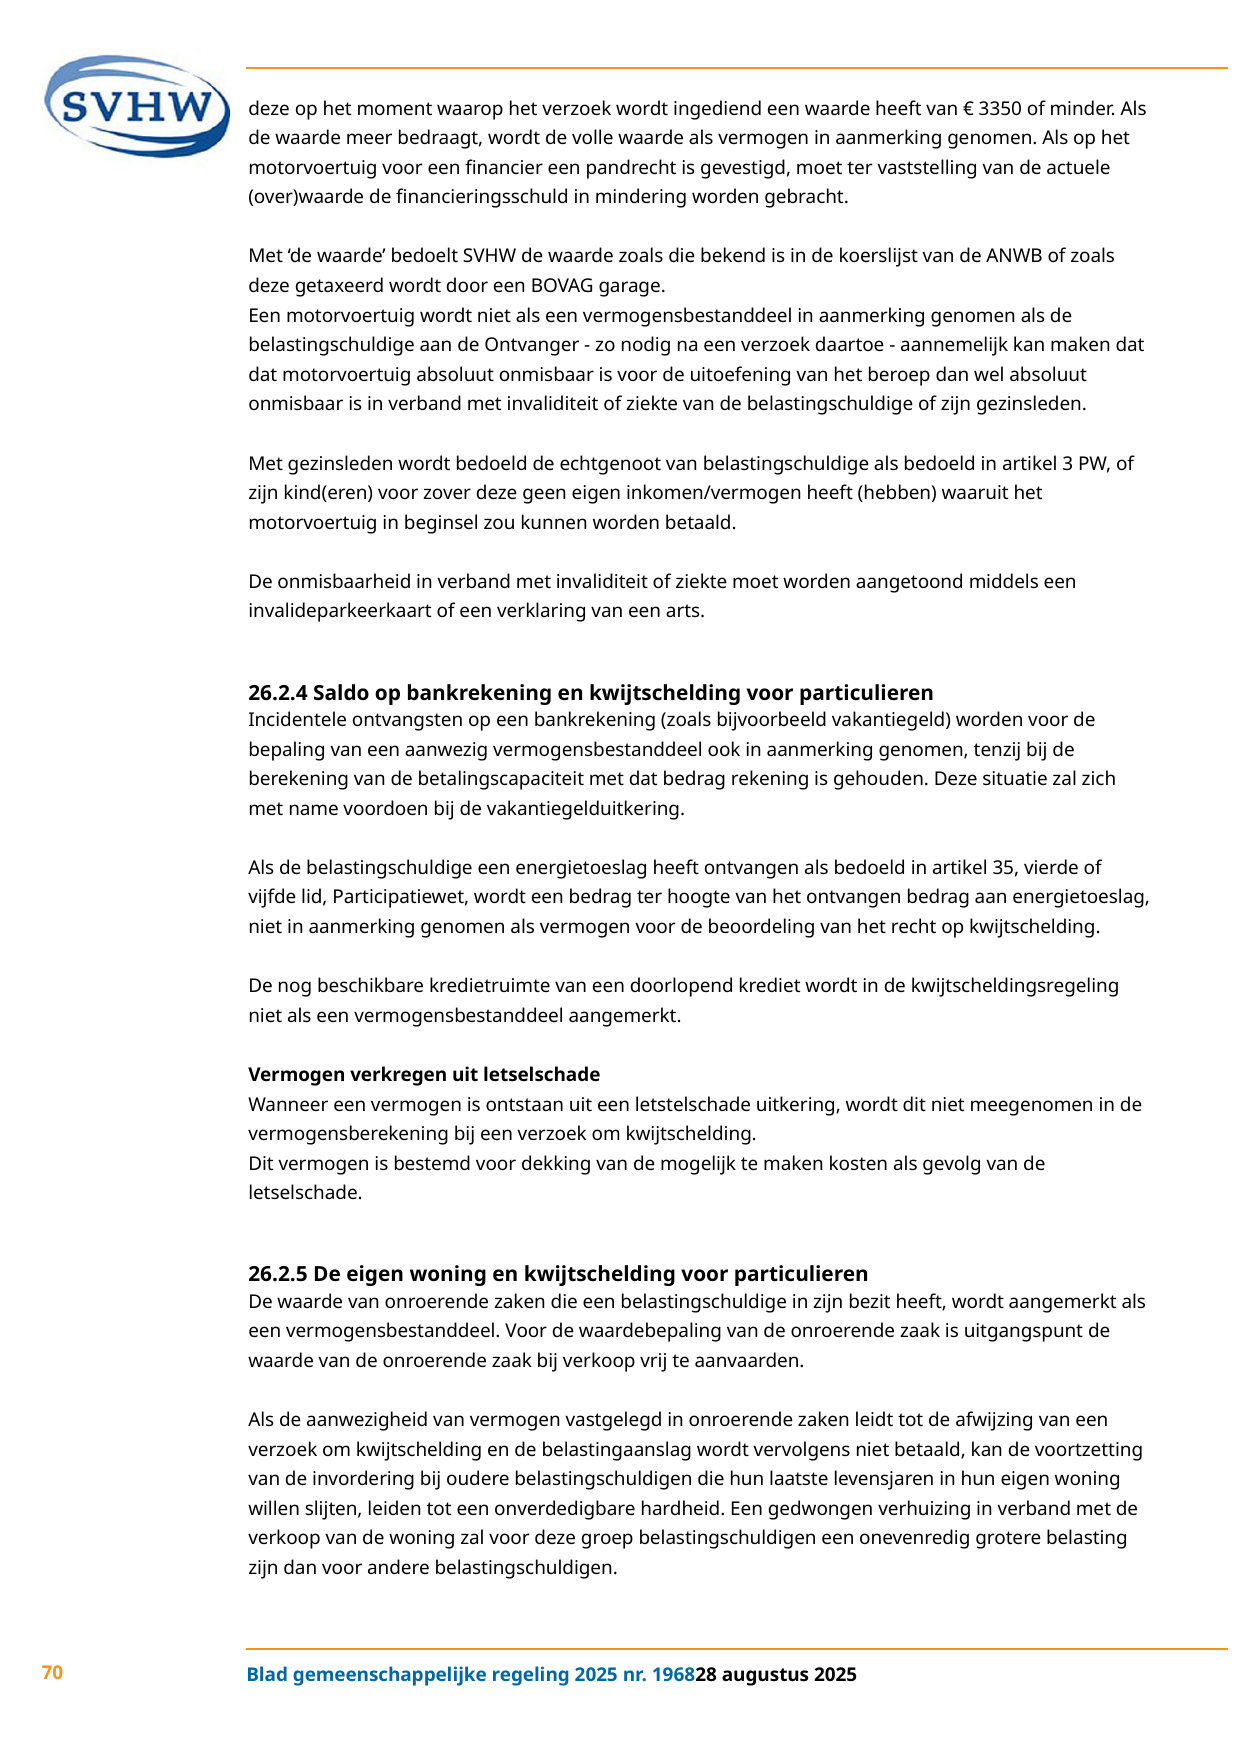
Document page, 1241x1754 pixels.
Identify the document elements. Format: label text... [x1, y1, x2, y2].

text Een motorvoertuig wordt niet als een vermogensbestanddeel in aanmerking genomen als de belastingschuldige aan de Ontvanger - zo nodig na een verzoek daartoe - aannemelijk kan maken dat dat motorvoertuig absoluut onmisbaar is voor de uitoefening van het beroep dan wel absoluut onmisbaar is in verband met invaliditeit of ziekte van de belastingschuldige of zijn gezinsleden. [248, 302, 1152, 416]
text Dit vermogen is bestemd voor dekking van de mogelijk te maken kosten als gevolg van de letselschade. [248, 1150, 1152, 1205]
text Incidentele ontvangsten op een bankrekening (zoals bijvoorbeeld vakantiegeld) worden voor de bepaling van een aanwezig vermogensbestanddeel ook in aanmerking genomen, tenzij bij de berekening van de betalingscapaciteit met dat bedrag rekening is gehouden. Deze situatie zal zich met name voordoen bij de vakantiegelduitkering. [248, 706, 1152, 821]
text deze op het moment waarop het verzoek wordt ingediend een waarde heeft van € 3350 of minder. Als de waarde meer bedraagt, wordt de volle waarde als vermogen in aanmerking genomen. Als op het motorvoertuig voor een financier een pandrecht is gevestigd, moet ter vaststelling van de actuele (over)waarde de financieringsschuld in mindering worden gebracht. [248, 95, 1152, 209]
picture [41, 47, 231, 172]
text Als de belastingschuldige een energietoeslag heeft ontvangen als bedoeld in artikel 35, vierde of vijfde lid, Participatiewet, wordt een bedrag ter hoogte van het ontvangen bedrag aan energietoeslag, niet in aanmerking genomen als vermogen voor de beoordeling van het recht op kwijtschelding. [248, 854, 1152, 939]
text 26.2.5 De eigen woning en kwijtschelding voor particulieren [248, 1259, 1152, 1288]
text Vermogen verkregen uit letselschade [248, 1061, 1152, 1087]
text Als de aanwezigheid van vermogen vastgelegd in onroerende zaken leidt tot de afwijzing van een verzoek om kwijtschelding en de belastingaanslag wordt vervolgens niet betaald, kan de voortzetting van de invordering bij oudere belastingschuldigen die hun laatste levensjaren in hun eigen woning willen slijten, leiden tot een onverdedigbare hardheid. Een gedwongen verhuizing in verband met de verkoop van de woning zal voor deze groep belastingschuldigen een onevenredig grotere belasting zijn dan voor andere belastingschuldigen. [248, 1406, 1152, 1580]
text Met gezinsleden wordt bedoeld de echtgenoot van belastingschuldige als bedoeld in artikel 3 PW, of zijn kind(eren) voor zover deze geen eigen inkomen/vermogen heeft (hebben) waaruit het motorvoertuig in beginsel zou kunnen worden betaald. [248, 450, 1152, 535]
text Wanneer een vermogen is ontstaan uit een letstelschade uitkering, wordt dit niet meegenomen in de vermogensberekening bij een verzoek om kwijtschelding. [248, 1091, 1152, 1146]
text De nog beschikbare kredietruimte van een doorlopend krediet wordt in de kwijtscheldingsregeling niet als een vermogensbestanddeel aangemerkt. [248, 972, 1152, 1028]
text De onmisbaarheid in verband met invaliditeit of ziekte moet worden aangetoond middels een invalideparkeerkaart of een verklaring van een arts. [248, 568, 1152, 623]
text Met ‘de waarde’ bedoelt SVHW de waarde zoals die bekend is in de koerslijst van de ANWB of zoals deze getaxeerd wordt door een BOVAG garage. [248, 243, 1152, 298]
text 26.2.4 Saldo op bankrekening en kwijtschelding voor particulieren [248, 678, 1152, 706]
text De waarde van onroerende zaken die een belastingschuldige in zijn bezit heeft, wordt aangemerkt als een vermogensbestanddeel. Voor de waardebepaling van de onroerende zaak is uitgangspunt de waarde van de onroerende zaak bij verkoop vrij te aanvaarden. [248, 1288, 1152, 1373]
